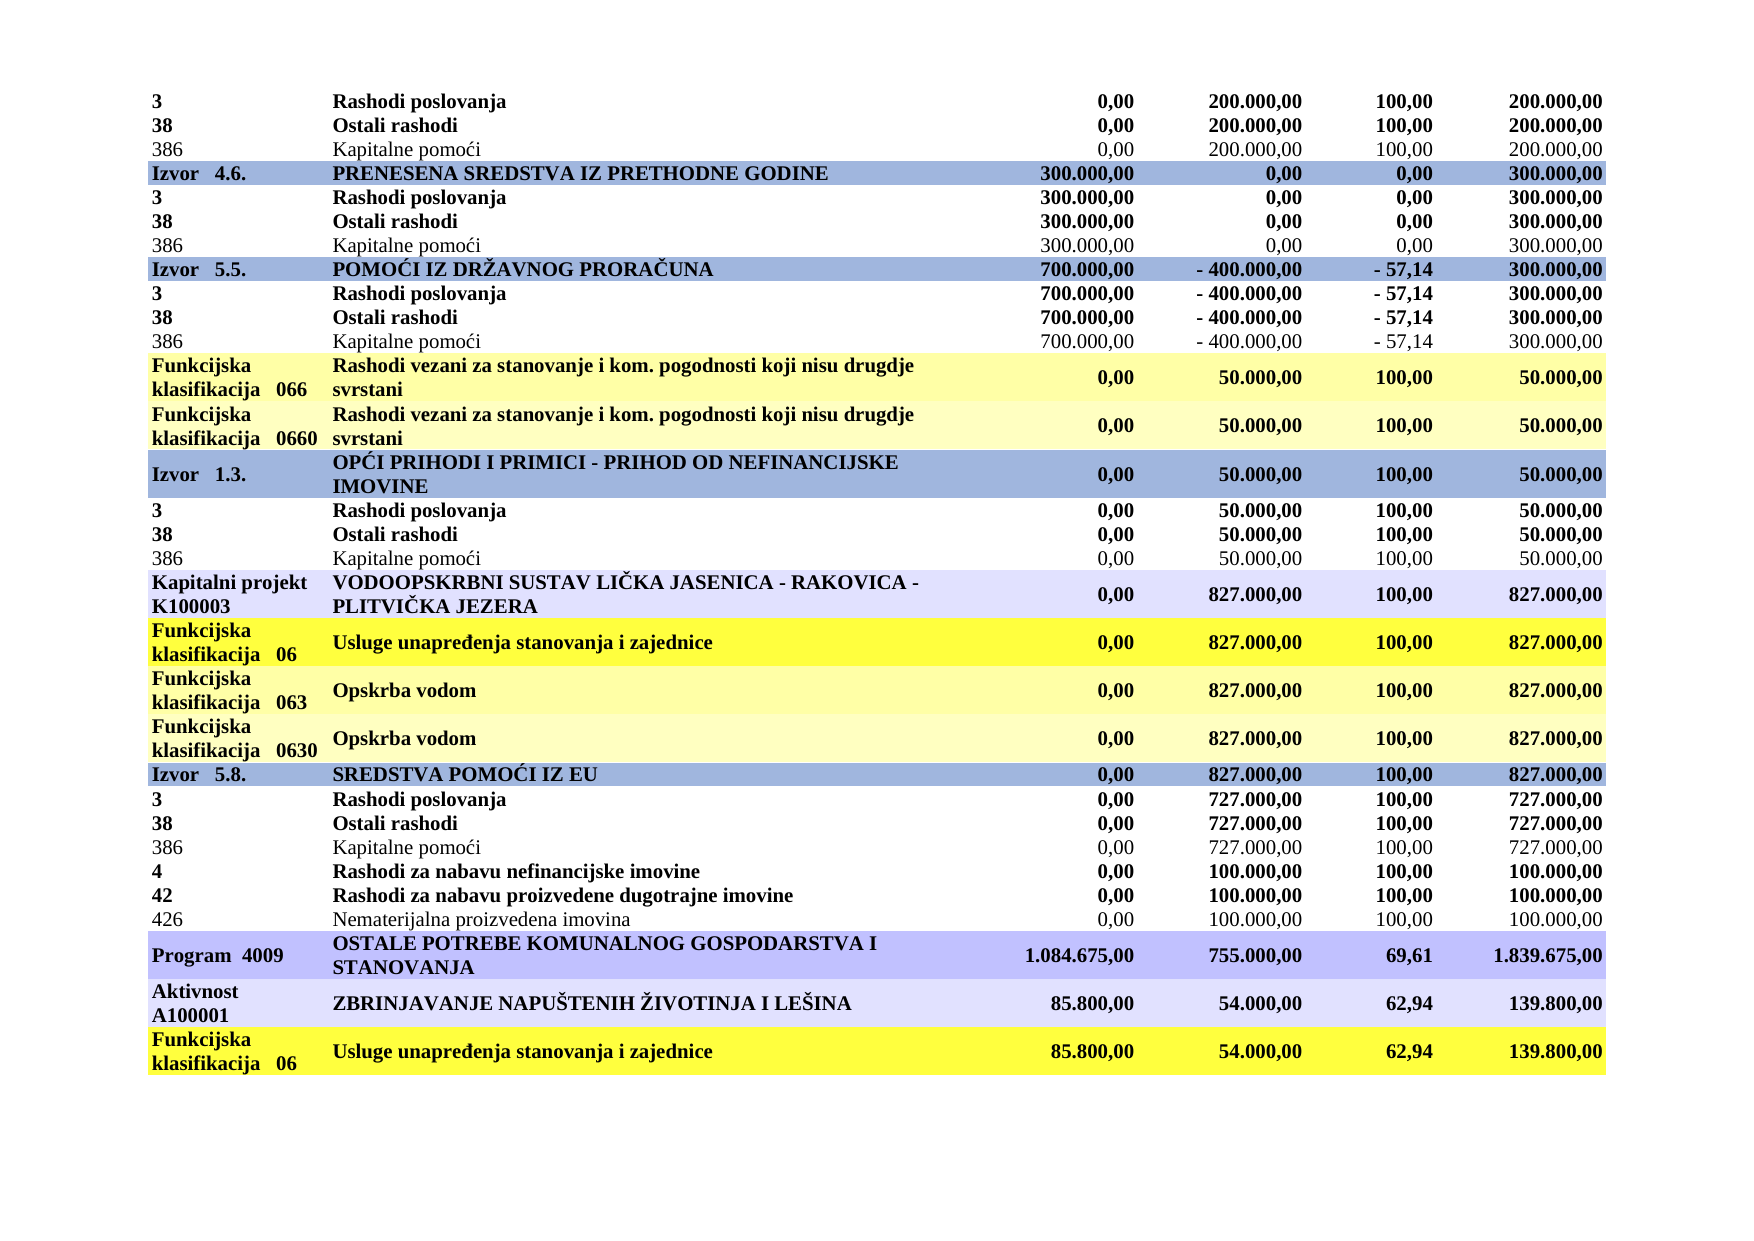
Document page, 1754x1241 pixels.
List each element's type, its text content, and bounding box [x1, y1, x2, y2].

table_cell 827.000,00 [1437, 618, 1606, 666]
table_cell 100,00 [1306, 618, 1437, 666]
table_cell 300.000,00 [1437, 209, 1606, 233]
table_cell Kapitalne pomoći [328, 233, 968, 257]
table_cell 100,00 [1306, 883, 1437, 907]
table_cell 200.000,00 [1138, 137, 1306, 161]
table_cell 0,00 [968, 763, 1138, 786]
table_cell 139.800,00 [1437, 1027, 1606, 1075]
table_cell ZBRINJAVANJE NAPUŠTENIH ŽIVOTINJA I LEŠINA [328, 979, 968, 1027]
table_cell Funkcijska klasifikacija 063 [148, 666, 328, 714]
table_cell 62,94 [1306, 1027, 1437, 1075]
table_cell 827.000,00 [1437, 714, 1606, 762]
table_cell 700.000,00 [968, 305, 1138, 329]
table_cell 62,94 [1306, 979, 1437, 1027]
table_cell 0,00 [968, 907, 1138, 931]
table_cell 38 [148, 522, 328, 546]
table_cell OSTALE POTREBE KOMUNALNOG GOSPODARSTVA I STANOVANJA [328, 931, 968, 979]
table_cell Rashodi vezani za stanovanje i kom. pogodnosti koji nisu drugdje svrstani [328, 353, 968, 401]
table_cell 0,00 [1306, 161, 1437, 185]
table_cell 4 [148, 859, 328, 883]
table_cell Ostali rashodi [328, 305, 968, 329]
table_cell 300.000,00 [1437, 305, 1606, 329]
table_cell 1.839.675,00 [1437, 931, 1606, 979]
table_cell Opskrba vodom [328, 714, 968, 762]
table_cell 0,00 [1138, 209, 1306, 233]
table_cell 0,00 [968, 522, 1138, 546]
table_cell 0,00 [968, 570, 1138, 618]
table_cell 69,61 [1306, 931, 1437, 979]
table_cell Izvor 5.5. [148, 257, 328, 281]
table_cell 0,00 [968, 859, 1138, 883]
table_cell Ostali rashodi [328, 811, 968, 834]
table_cell 100.000,00 [1437, 859, 1606, 883]
table_cell SREDSTVA POMOĆI IZ EU [328, 763, 968, 786]
table_cell 100,00 [1306, 353, 1437, 401]
table_cell Rashodi poslovanja [328, 89, 968, 113]
table_cell 50.000,00 [1138, 522, 1306, 546]
table_cell 300.000,00 [1437, 257, 1606, 281]
table_cell 100,00 [1306, 786, 1437, 811]
table_cell 85.800,00 [968, 1027, 1138, 1075]
table_cell 827.000,00 [1437, 666, 1606, 714]
table_cell VODOOPSKRBNI SUSTAV LIČKA JASENICA - RAKOVICA - PLITVIČKA JEZERA [328, 570, 968, 618]
table_cell 100,00 [1306, 137, 1437, 161]
table_cell Nematerijalna proizvedena imovina [328, 907, 968, 931]
table_cell 50.000,00 [1437, 450, 1606, 498]
table_cell 386 [148, 835, 328, 859]
table_cell 0,00 [968, 137, 1138, 161]
table_cell Kapitalne pomoći [328, 329, 968, 353]
table_cell 3 [148, 281, 328, 305]
table_cell 0,00 [968, 786, 1138, 811]
table_cell 200.000,00 [1138, 113, 1306, 137]
table_cell Program 4009 [148, 931, 328, 979]
table_cell 100,00 [1306, 859, 1437, 883]
table_cell Izvor 5.8. [148, 763, 328, 786]
table_cell 100,00 [1306, 401, 1437, 449]
table_cell Funkcijska klasifikacija 06 [148, 1027, 328, 1075]
table_cell 426 [148, 907, 328, 931]
table_cell 54.000,00 [1138, 979, 1306, 1027]
table_cell 100,00 [1306, 763, 1437, 786]
table_cell 700.000,00 [968, 257, 1138, 281]
table_cell 38 [148, 113, 328, 137]
table_cell 50.000,00 [1138, 401, 1306, 449]
table_cell 300.000,00 [968, 185, 1138, 209]
table_cell 386 [148, 546, 328, 570]
table_cell 386 [148, 329, 328, 353]
table_cell 100.000,00 [1437, 907, 1606, 931]
table_cell 139.800,00 [1437, 979, 1606, 1027]
table_cell 100,00 [1306, 811, 1437, 834]
table_cell 300.000,00 [968, 161, 1138, 185]
table_cell 100.000,00 [1138, 883, 1306, 907]
table_cell 50.000,00 [1437, 522, 1606, 546]
table_cell 0,00 [968, 714, 1138, 762]
table_cell - 57,14 [1306, 257, 1437, 281]
table_cell 3 [148, 498, 328, 522]
table_cell Opskrba vodom [328, 666, 968, 714]
table_cell 100.000,00 [1437, 883, 1606, 907]
table_cell - 57,14 [1306, 329, 1437, 353]
table_cell 0,00 [968, 666, 1138, 714]
table_cell 0,00 [968, 811, 1138, 834]
table_cell - 57,14 [1306, 281, 1437, 305]
table_cell 0,00 [1138, 185, 1306, 209]
table_cell - 400.000,00 [1138, 305, 1306, 329]
table_cell 1.084.675,00 [968, 931, 1138, 979]
table_cell 0,00 [1138, 161, 1306, 185]
table_cell 3 [148, 185, 328, 209]
table_cell 100,00 [1306, 666, 1437, 714]
table_cell 50.000,00 [1138, 450, 1306, 498]
table_cell Rashodi vezani za stanovanje i kom. pogodnosti koji nisu drugdje svrstani [328, 401, 968, 449]
table_cell Funkcijska klasifikacija 0630 [148, 714, 328, 762]
table_cell 300.000,00 [968, 233, 1138, 257]
table_cell - 400.000,00 [1138, 257, 1306, 281]
table_cell 50.000,00 [1138, 498, 1306, 522]
table_cell 727.000,00 [1138, 811, 1306, 834]
table_cell 100,00 [1306, 907, 1437, 931]
table_cell Funkcijska klasifikacija 066 [148, 353, 328, 401]
table_cell 200.000,00 [1138, 89, 1306, 113]
table_cell 100,00 [1306, 570, 1437, 618]
table_cell 755.000,00 [1138, 931, 1306, 979]
table_cell 300.000,00 [1437, 161, 1606, 185]
table_cell 827.000,00 [1138, 714, 1306, 762]
table_cell 0,00 [1306, 209, 1437, 233]
table_cell 300.000,00 [1437, 185, 1606, 209]
table_cell Ostali rashodi [328, 522, 968, 546]
table_cell 100,00 [1306, 450, 1437, 498]
table_cell Ostali rashodi [328, 113, 968, 137]
table_cell 300.000,00 [1437, 329, 1606, 353]
table_cell 300.000,00 [1437, 233, 1606, 257]
table_cell 50.000,00 [1138, 353, 1306, 401]
table_cell 200.000,00 [1437, 89, 1606, 113]
table_cell 0,00 [1306, 233, 1437, 257]
table_cell 0,00 [1138, 233, 1306, 257]
table_cell 0,00 [968, 89, 1138, 113]
table_cell 0,00 [968, 353, 1138, 401]
table_cell - 57,14 [1306, 305, 1437, 329]
table_cell Kapitalne pomoći [328, 835, 968, 859]
table_cell 85.800,00 [968, 979, 1138, 1027]
table_cell 0,00 [968, 618, 1138, 666]
table_cell 42 [148, 883, 328, 907]
table_cell Rashodi za nabavu nefinancijske imovine [328, 859, 968, 883]
table_cell 827.000,00 [1138, 618, 1306, 666]
table_cell - 400.000,00 [1138, 329, 1306, 353]
table_cell 50.000,00 [1138, 546, 1306, 570]
table_cell Kapitalne pomoći [328, 137, 968, 161]
table_cell 700.000,00 [968, 281, 1138, 305]
table_cell 0,00 [968, 401, 1138, 449]
table_cell PRENESENA SREDSTVA IZ PRETHODNE GODINE [328, 161, 968, 185]
table_cell 700.000,00 [968, 329, 1138, 353]
table_cell 100,00 [1306, 113, 1437, 137]
table_cell Izvor 4.6. [148, 161, 328, 185]
table_cell Usluge unapređenja stanovanja i zajednice [328, 618, 968, 666]
table_cell - 400.000,00 [1138, 281, 1306, 305]
table_cell 100,00 [1306, 89, 1437, 113]
table_cell Usluge unapređenja stanovanja i zajednice [328, 1027, 968, 1075]
table_cell 50.000,00 [1437, 498, 1606, 522]
table_cell 300.000,00 [1437, 281, 1606, 305]
table_cell 386 [148, 233, 328, 257]
table_cell OPĆI PRIHODI I PRIMICI - PRIHOD OD NEFINANCIJSKE IMOVINE [328, 450, 968, 498]
table_cell 100,00 [1306, 522, 1437, 546]
table_cell 300.000,00 [968, 209, 1138, 233]
table_cell Funkcijska klasifikacija 0660 [148, 401, 328, 449]
table_cell 38 [148, 811, 328, 834]
table_cell 0,00 [1306, 185, 1437, 209]
table_cell 386 [148, 137, 328, 161]
table_cell Kapitalni projekt K100003 [148, 570, 328, 618]
table_cell 200.000,00 [1437, 113, 1606, 137]
table_cell 727.000,00 [1437, 835, 1606, 859]
table_cell Rashodi poslovanja [328, 281, 968, 305]
table_cell 827.000,00 [1138, 666, 1306, 714]
table_cell 827.000,00 [1437, 763, 1606, 786]
table_cell 50.000,00 [1437, 401, 1606, 449]
table_cell 3 [148, 89, 328, 113]
table_cell 100,00 [1306, 714, 1437, 762]
table_cell 0,00 [968, 450, 1138, 498]
table_cell 38 [148, 209, 328, 233]
table_cell 100,00 [1306, 546, 1437, 570]
table_cell 727.000,00 [1138, 835, 1306, 859]
table_cell 100.000,00 [1138, 859, 1306, 883]
table_cell Rashodi za nabavu proizvedene dugotrajne imovine [328, 883, 968, 907]
table_cell 100,00 [1306, 498, 1437, 522]
table_cell Aktivnost A100001 [148, 979, 328, 1027]
table_cell Izvor 1.3. [148, 450, 328, 498]
table_cell 0,00 [968, 498, 1138, 522]
table_cell 0,00 [968, 546, 1138, 570]
table_cell 727.000,00 [1437, 786, 1606, 811]
table_cell 827.000,00 [1138, 763, 1306, 786]
table_cell 827.000,00 [1437, 570, 1606, 618]
table_cell 827.000,00 [1138, 570, 1306, 618]
table_cell Rashodi poslovanja [328, 185, 968, 209]
table_cell Ostali rashodi [328, 209, 968, 233]
table_cell Funkcijska klasifikacija 06 [148, 618, 328, 666]
table_cell 3 [148, 786, 328, 811]
table_cell 100.000,00 [1138, 907, 1306, 931]
table_cell 727.000,00 [1138, 786, 1306, 811]
table_cell POMOĆI IZ DRŽAVNOG PRORAČUNA [328, 257, 968, 281]
table_cell Rashodi poslovanja [328, 498, 968, 522]
table_cell 200.000,00 [1437, 137, 1606, 161]
table_cell 0,00 [968, 835, 1138, 859]
table_cell 50.000,00 [1437, 546, 1606, 570]
table_cell 0,00 [968, 883, 1138, 907]
table_cell 0,00 [968, 113, 1138, 137]
table_cell 38 [148, 305, 328, 329]
table_cell Rashodi poslovanja [328, 786, 968, 811]
table_cell 727.000,00 [1437, 811, 1606, 834]
table_cell 54.000,00 [1138, 1027, 1306, 1075]
table_cell 50.000,00 [1437, 353, 1606, 401]
table_cell 100,00 [1306, 835, 1437, 859]
table_cell Kapitalne pomoći [328, 546, 968, 570]
